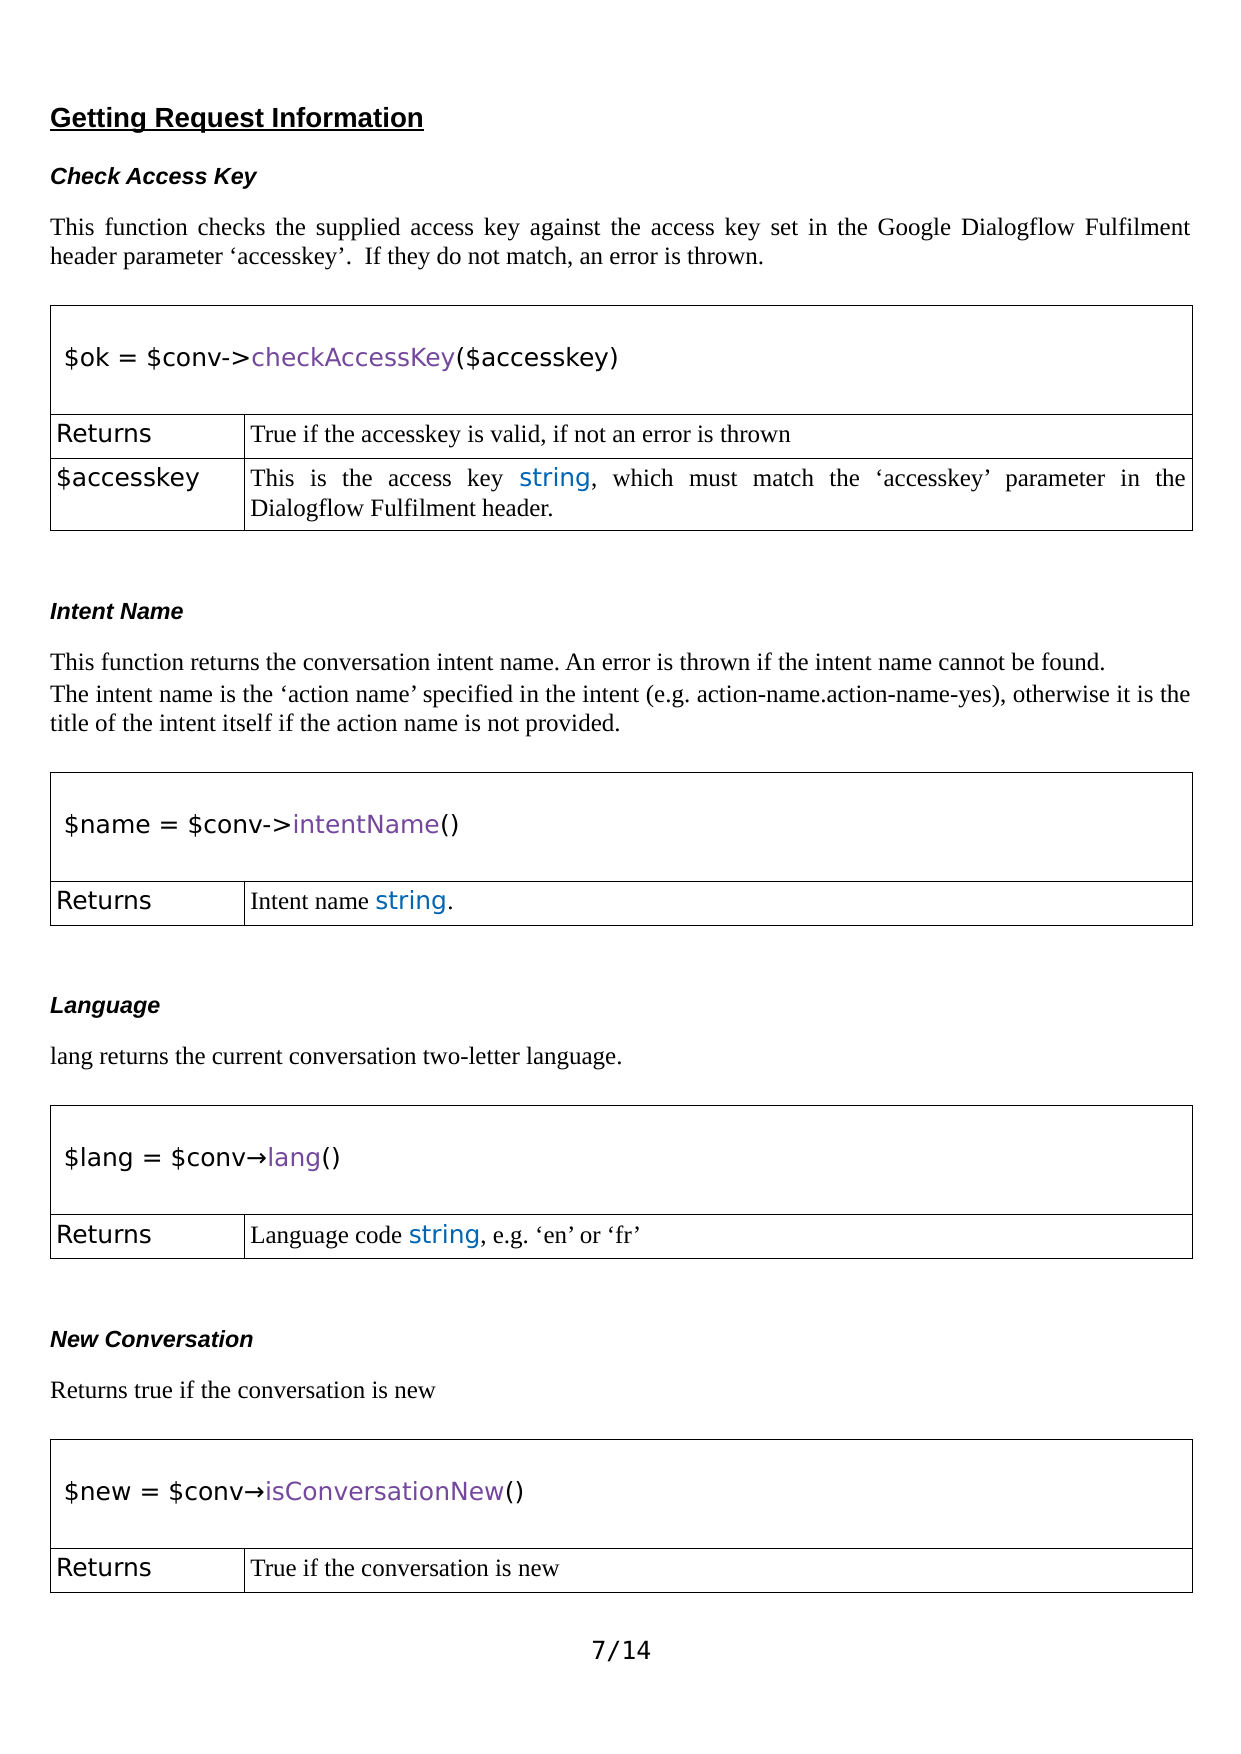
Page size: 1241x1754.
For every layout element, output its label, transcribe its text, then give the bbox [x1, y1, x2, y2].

table_header $name = $conv->intentName() [51, 773, 1192, 881]
subtitle Check Access Key [50, 163, 1192, 189]
table_header $new = $conv→isConversationNew() [51, 1440, 1192, 1548]
table_cell Returns [51, 882, 244, 925]
table_cell Intent name string. [245, 882, 1192, 925]
table_cell Returns [51, 415, 244, 458]
subtitle Intent Name [50, 598, 1192, 624]
subtitle Language [50, 992, 1192, 1019]
table_cell Returns [51, 1215, 244, 1258]
table_cell This is the access key string, which must match the ‘accesskey’ parameter in the Dialogflow Fulfilment header. [245, 459, 1192, 530]
table_cell True if the conversation is new [245, 1549, 1192, 1592]
text This function returns the conversation intent name. An error is thrown if the intent name cannot be found. [50, 647, 1192, 676]
table_cell $accesskey [51, 459, 244, 530]
text lang returns the current conversation two-letter language. [50, 1041, 1192, 1070]
table_header $lang = $conv→lang() [51, 1106, 1192, 1214]
table_cell True if the accesskey is valid, if not an error is thrown [245, 415, 1192, 458]
subtitle New Conversation [50, 1326, 1192, 1352]
text The intent name is the ‘action name’ specified in the intent (e.g. action-name.action-name-yes), otherwise it is the title of the intent itself if the action name is not provided. [50, 679, 1192, 737]
table_header $ok = $conv->checkAccessKey($accesskey) [51, 306, 1192, 414]
text Returns true if the conversation is new [50, 1375, 1192, 1404]
table_cell Language code string, e.g. ‘en’ or ‘fr’ [245, 1215, 1192, 1258]
table_cell Returns [51, 1549, 244, 1592]
text This function checks the supplied access key against the access key set in the Google Dialogflow Fulfilment header parameter ‘accesskey’. If they do not match, an error is thrown. [50, 212, 1192, 270]
subtitle Getting Request Information [50, 102, 1192, 133]
